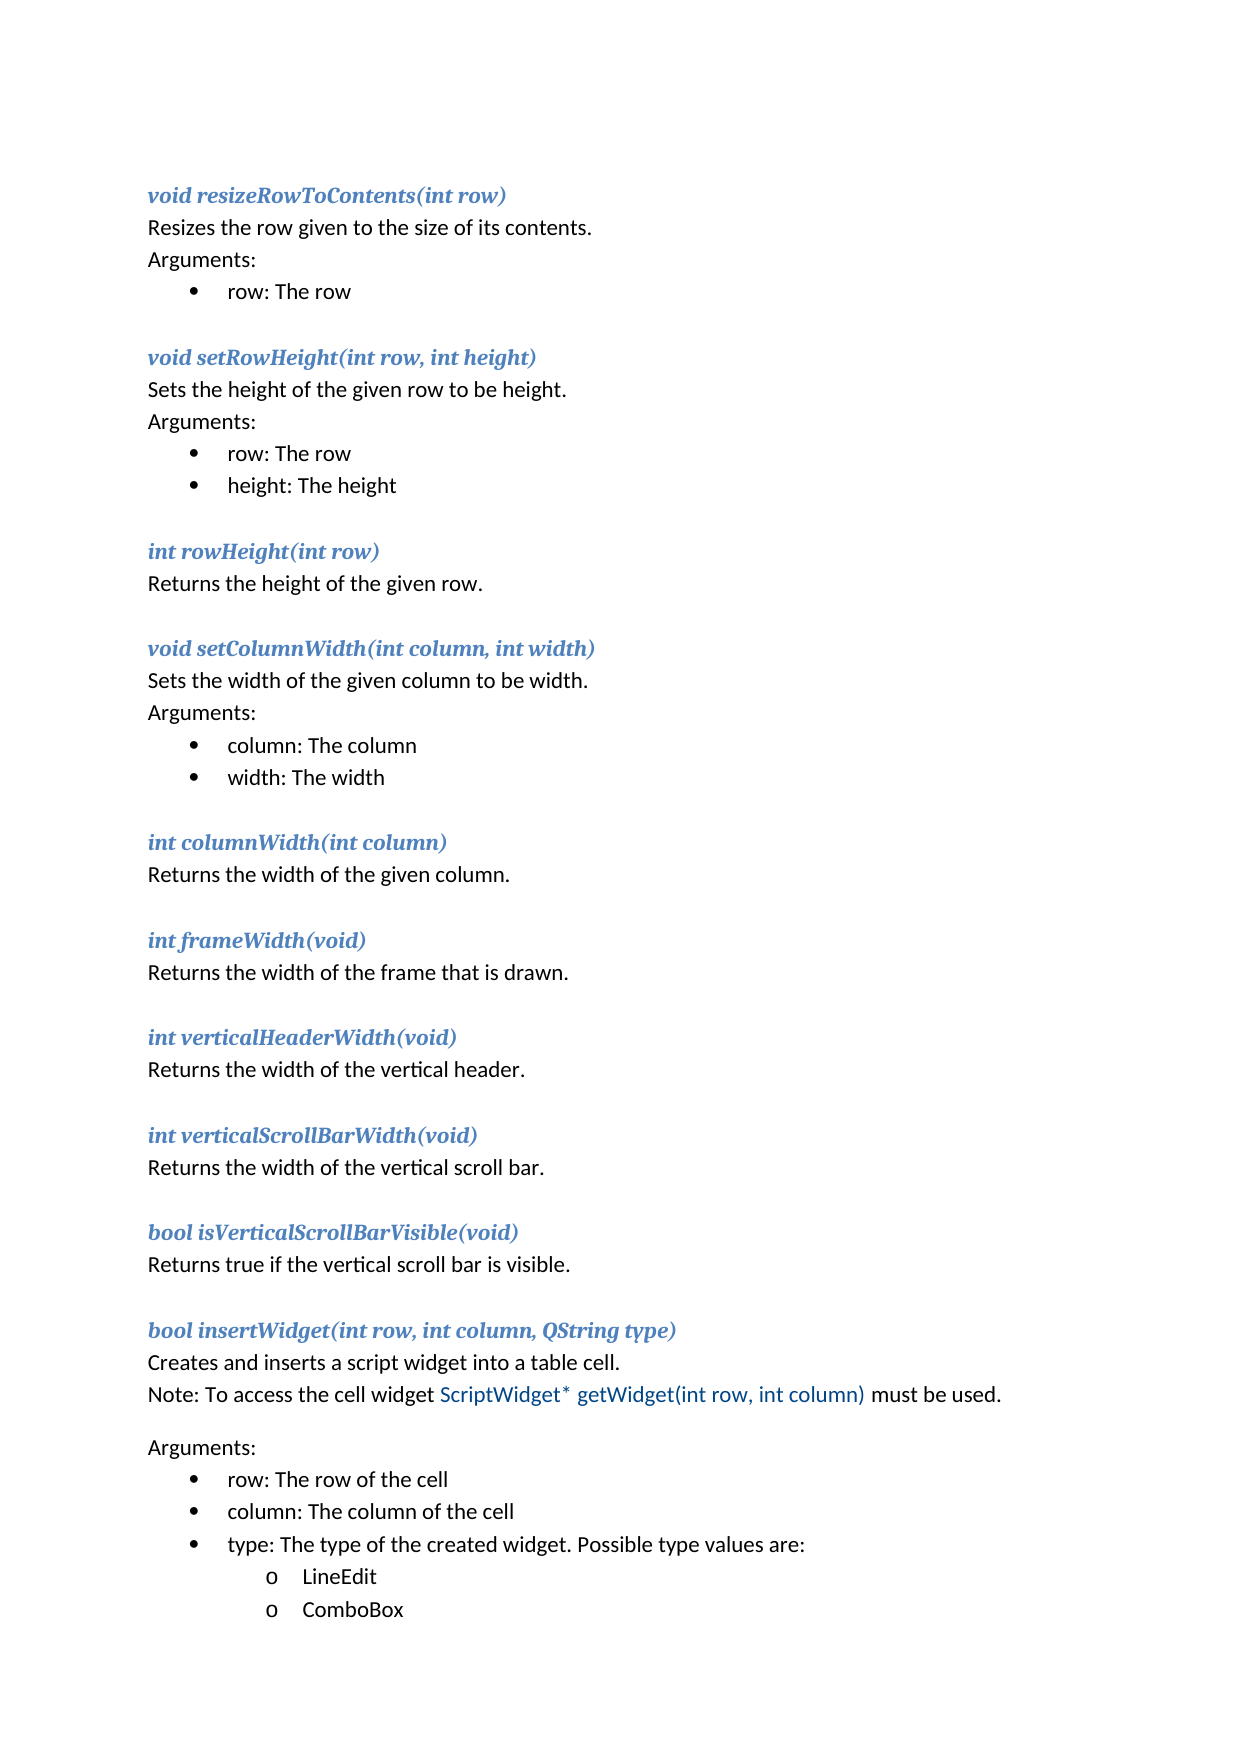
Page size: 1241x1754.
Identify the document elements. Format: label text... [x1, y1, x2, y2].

list type: The type of the created widget. Possible type values are: [190, 1530, 1093, 1558]
text Resizes the row given to the size of its contents. [148, 213, 1093, 241]
text Arguments: [148, 245, 1093, 273]
subtitle void setRowHeight(int row, int height) [148, 344, 1093, 371]
subtitle int verticalHeaderWidth(void) [148, 1025, 1093, 1052]
text Returns true if the vertical scroll bar is visible. [148, 1250, 1093, 1278]
text Returns the width of the vertical header. [148, 1055, 1093, 1083]
text Note: To access the cell widget ScriptWidget* getWidget(int row, int column) must be used. [148, 1380, 1093, 1408]
subtitle int frameWidth(void) [148, 928, 1093, 954]
list column: The column of the cell [190, 1497, 1093, 1526]
subtitle bool insertWidget(int row, int column, QString type) [148, 1318, 1093, 1344]
list LineEdit [265, 1562, 1093, 1591]
list row: The row of the cell [190, 1465, 1093, 1493]
list column: The column [190, 731, 1093, 759]
list row: The row [190, 277, 1093, 305]
text Sets the width of the given column to be width. [148, 666, 1093, 694]
list ComboBox [265, 1595, 1093, 1624]
text Returns the width of the given column. [148, 860, 1093, 888]
list width: The width [190, 763, 1093, 791]
text Arguments: [148, 698, 1093, 727]
subtitle int verticalScrollBarWidth(void) [148, 1123, 1093, 1149]
text Returns the height of the given row. [148, 569, 1093, 597]
text Arguments: [148, 1433, 1093, 1461]
subtitle bool isVerticalScrollBarVisible(void) [148, 1220, 1093, 1247]
text Arguments: [148, 407, 1093, 435]
list row: The row [190, 439, 1093, 467]
text Returns the width of the frame that is drawn. [148, 958, 1093, 986]
subtitle int rowHeight(int row) [148, 539, 1093, 565]
text Returns the width of the vertical scroll bar. [148, 1153, 1093, 1181]
text Creates and inserts a script widget into a table cell. [148, 1348, 1093, 1376]
subtitle void setColumnWidth(int column, int width) [148, 636, 1093, 662]
text Sets the height of the given row to be height. [148, 375, 1093, 403]
subtitle int columnWidth(int column) [148, 830, 1093, 857]
subtitle void resizeRowToContents(int row) [148, 183, 1093, 209]
list height: The height [190, 471, 1093, 499]
